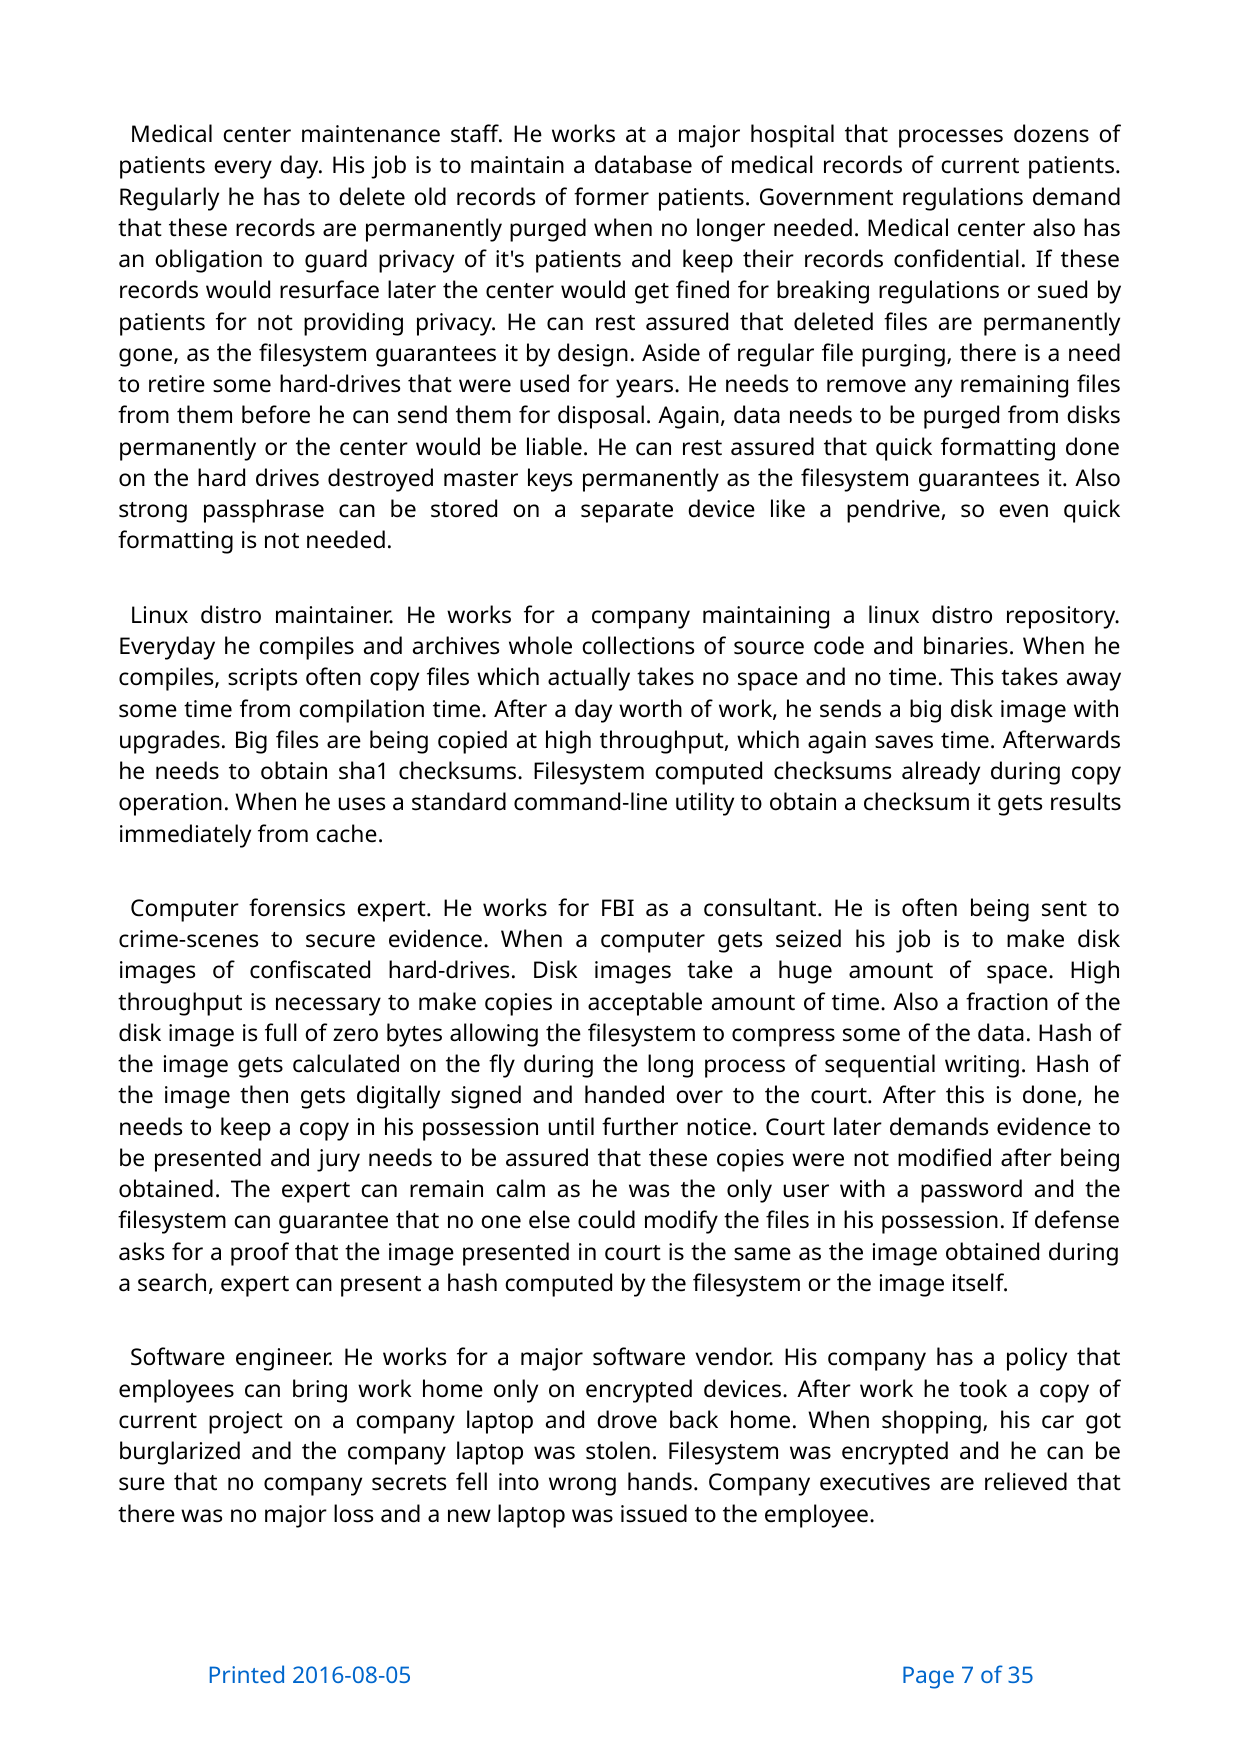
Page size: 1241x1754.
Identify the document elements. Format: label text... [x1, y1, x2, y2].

text Computer forensics expert. He works for FBI as a consultant. He is often being sent to crime-scenes to secure evidence. When a computer gets seized his job is to make disk images of confiscated hard-drives. Disk images take a huge amount of space. High throughput is necessary to make copies in acceptable amount of time. Also a fraction of the disk image is full of zero bytes allowing the filesystem to compress some of the data. Hash of the image gets calculated on the fly during the long process of sequential writing. Hash of the image then gets digitally signed and handed over to the court. After this is done, he needs to keep a copy in his possession until further notice. Court later demands evidence to be presented and jury needs to be assured that these copies were not modified after being obtained. The expert can remain calm as he was the only user with a password and the filesystem can guarantee that no one else could modify the files in his possession. If defense asks for a proof that the image presented in court is the same as the image obtained during a search, expert can present a hash computed by the filesystem or the image itself. [118, 892, 1122, 1298]
text Linux distro maintainer. He works for a company maintaining a linux distro repository. Everyday he compiles and archives whole collections of source code and binaries. When he compiles, scripts often copy files which actually takes no space and no time. This takes away some time from compilation time. After a day worth of work, he sends a big disk image with upgrades. Big files are being copied at high throughput, which again saves time. Afterwards he needs to obtain sha1 checksums. Filesystem computed checksums already during copy operation. When he uses a standard command-line utility to obtain a checksum it gets results immediately from cache. [118, 599, 1122, 849]
text Medical center maintenance staff. He works at a major hospital that processes dozens of patients every day. His job is to maintain a database of medical records of current patients. Regularly he has to delete old records of former patients. Government regulations demand that these records are permanently purged when no longer needed. Medical center also has an obligation to guard privacy of it's patients and keep their records confidential. If these records would resurface later the center would get fined for breaking regulations or sued by patients for not providing privacy. He can rest assured that deleted files are permanently gone, as the filesystem guarantees it by design. Aside of regular file purging, there is a need to retire some hard-drives that were used for years. He needs to remove any remaining files from them before he can send them for disposal. Again, data needs to be purged from disks permanently or the center would be liable. He can rest assured that quick formatting done on the hard drives destroyed master keys permanently as the filesystem guarantees it. Also strong passphrase can be stored on a separate device like a pendrive, so even quick formatting is not needed. [118, 118, 1122, 556]
text Software engineer. He works for a major software vendor. His company has a policy that employees can bring work home only on encrypted devices. After work he took a copy of current project on a company laptop and drove back home. When shopping, his car got burglarized and the company laptop was stolen. Filesystem was encrypted and he can be sure that no company secrets fell into wrong hands. Company executives are relieved that there was no major loss and a new laptop was issued to the employee. [118, 1341, 1122, 1529]
